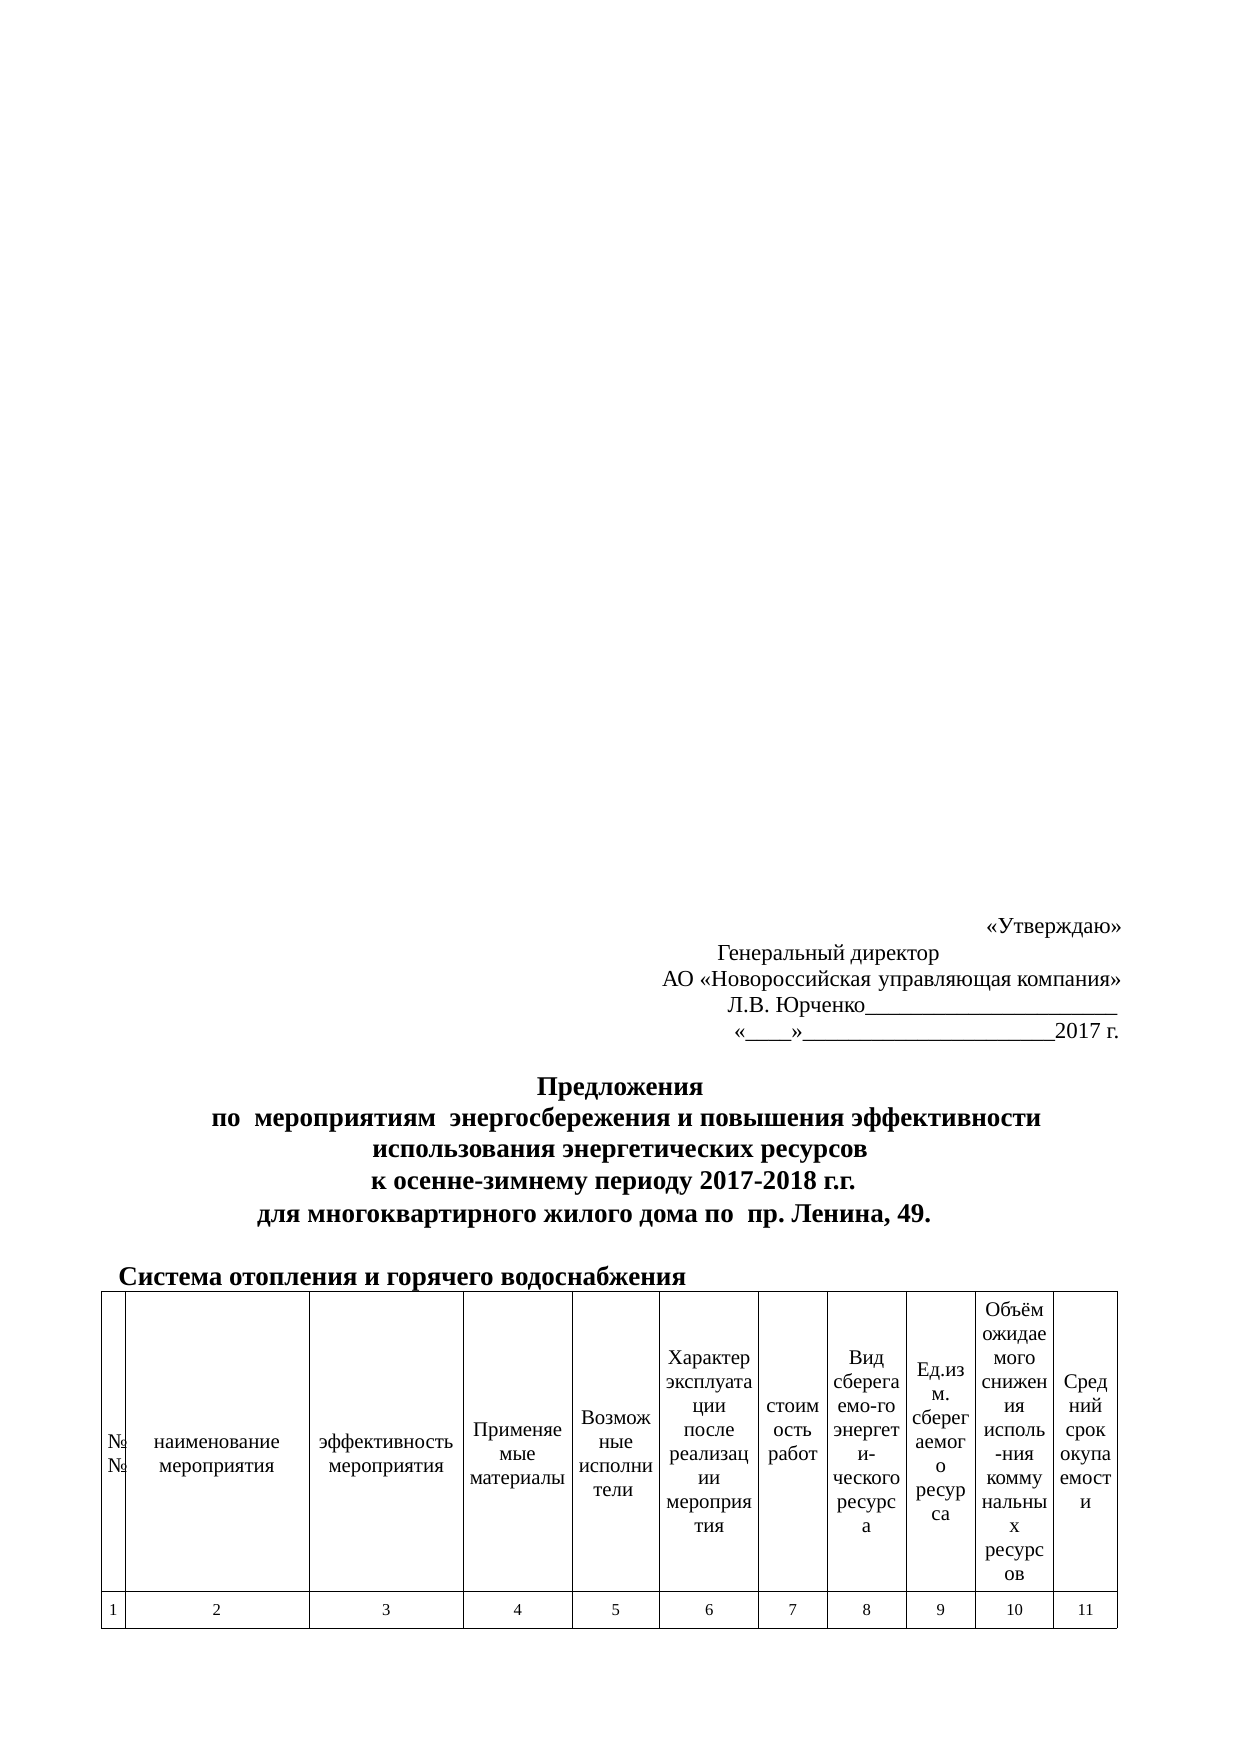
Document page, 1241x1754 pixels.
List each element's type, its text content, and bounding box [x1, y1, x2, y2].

table_cell 3 [310, 1592, 463, 1628]
text для многоквартирного жилого дома по пр. Ленина, 49. [118, 1195, 1122, 1228]
text к осенне-зимнему периоду 2017-2018 г.г. [118, 1164, 1122, 1195]
text Генеральный директор [118, 938, 1122, 965]
table_cell 5 [573, 1592, 659, 1628]
table_cell [1118, 1338, 1122, 1591]
table_header №№ [102, 1292, 125, 1591]
table_cell 8 [828, 1592, 906, 1628]
table_header стоимость работ [759, 1292, 827, 1591]
text Предложения [118, 1070, 1122, 1101]
table_header Ед.изм. сберегаемого ресурса [907, 1292, 975, 1591]
text Система отопления и горячего водоснабжения [118, 1259, 1122, 1291]
table_header Средний срок окупаемости [1054, 1292, 1117, 1591]
table_cell 1 [102, 1592, 125, 1628]
table_header Возможные исполнители [573, 1292, 659, 1591]
table_header Объём ожидаемого снижения исполь-ния коммунальных ресурсов [976, 1292, 1053, 1591]
table_header Характер эксплуатации после реализации мероприятия [660, 1292, 758, 1591]
table_header эффективность мероприятия [310, 1292, 463, 1591]
table_cell 11 [1054, 1592, 1117, 1628]
table_cell 2 [126, 1592, 309, 1628]
text «____»______________________2017 г. [118, 1018, 1122, 1044]
table_cell 4 [464, 1592, 572, 1628]
table_header Применяемые материалы [464, 1292, 572, 1591]
table_header [1118, 1291, 1122, 1338]
table_cell [1118, 1591, 1122, 1628]
text Л.В. Юрченко______________________ [118, 991, 1122, 1018]
table_cell 6 [660, 1592, 758, 1628]
table_cell 7 [759, 1592, 827, 1628]
table_cell 10 [976, 1592, 1053, 1628]
table_header наименование мероприятия [126, 1292, 309, 1591]
text «Утверждаю» [118, 912, 1122, 938]
table_cell 9 [907, 1592, 975, 1628]
text по мероприятиям энергосбережения и повышения эффективности использования энергетических ресурсов [118, 1101, 1122, 1164]
table_header Вид сберегаемо-го энергети-ческого ресурса [828, 1292, 906, 1591]
text АО «Новороссийская управляющая компания» [118, 965, 1122, 991]
